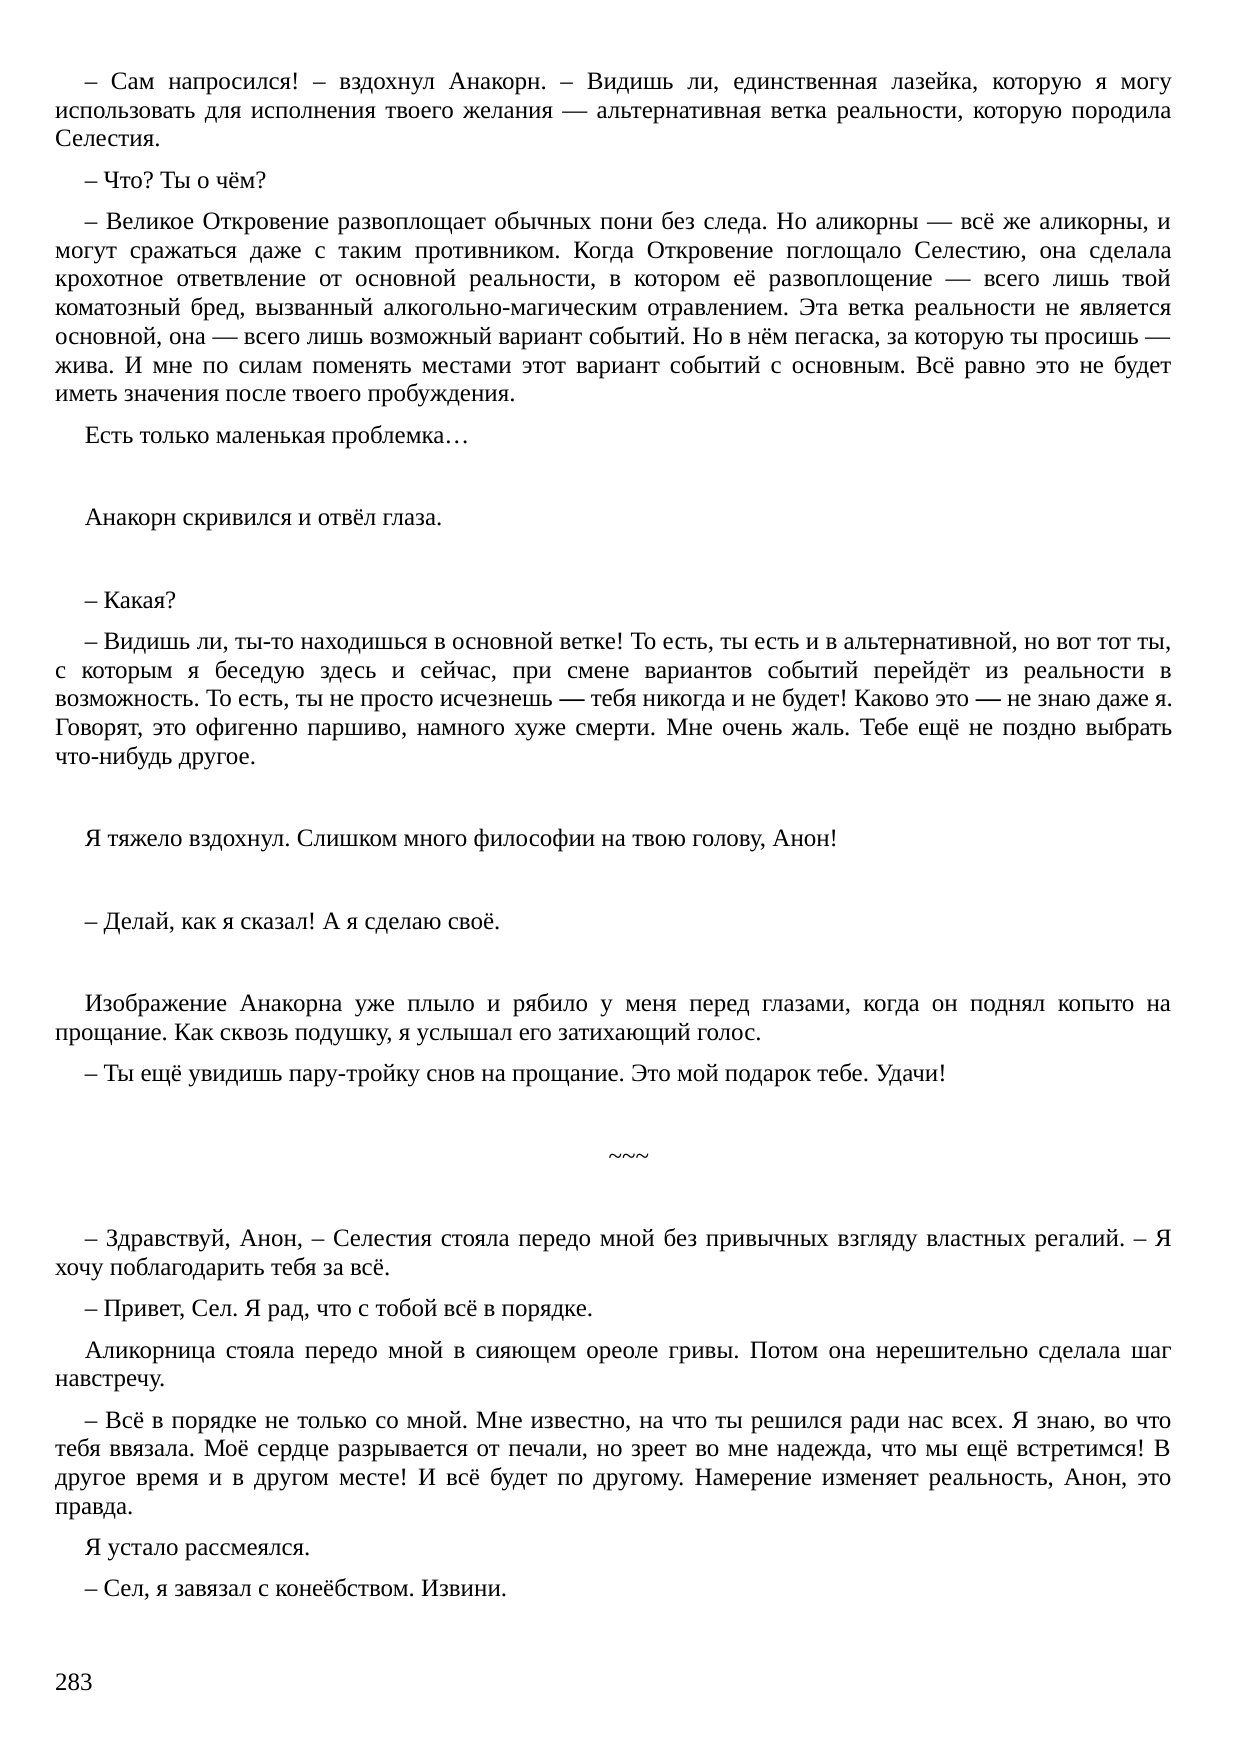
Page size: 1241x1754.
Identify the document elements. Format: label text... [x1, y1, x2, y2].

text Анакорн скривился и отвёл глаза. [55, 502, 1173, 531]
text Изображение Анакорна уже плыло и рябило у меня перед глазами, когда он поднял копыто на прощание. Как сквозь подушку, я услышал его затихающий голос. [55, 988, 1173, 1046]
text – Всё в порядке не только со мной. Мне известно, на что ты решился ради нас всех. Я знаю, во что тебя ввязала. Моё сердце разрывается от печали, но зреет во мне надежда, что мы ещё встретимся! В другое время и в другом месте! И всё будет по другому. Намерение изменяет реальность, Анон, это правда. [55, 1405, 1173, 1520]
text – Какая? [55, 585, 1173, 613]
text – Что? Ты о чём? [55, 165, 1173, 193]
text – Здравствуй, Анон, – Селестия стояла передо мной без привычных взгляду властных регалий. – Я хочу поблагодарить тебя за всё. [55, 1223, 1173, 1281]
text Есть только маленькая проблемка… [55, 420, 1173, 448]
text – Привет, Сел. Я рад, что с тобой всё в порядке. [55, 1293, 1173, 1322]
text Я устало рассмеялся. [55, 1532, 1173, 1561]
text Аликорница стояла передо мной в сияющем ореоле гривы. Потом она нерешительно сделала шаг навстречу. [55, 1335, 1173, 1392]
text Я тяжело вздохнул. Слишком много философии на твою голову, Анон! [55, 823, 1173, 852]
text – Ты ещё увидишь пару-тройку снов на прощание. Это мой подарок тебе. Удачи! [55, 1058, 1173, 1087]
text – Делай, как я сказал! А я сделаю своё. [55, 906, 1173, 935]
text – Видишь ли, ты-то находишься в основной ветке! То есть, ты есть и в альтернативной, но вот тот ты, с которым я беседую здесь и сейчас, при смене вариантов событий перейдёт из реальности в возможность. То есть, ты не просто исчезнешь — тебя никогда и не будет! Каково это — не знаю даже я. Говорят, это офигенно паршиво, намного хуже смерти. Мне очень жаль. Тебе ещё не поздно выбрать что-нибудь другое. [55, 626, 1173, 770]
text – Сел, я завязал с конеёбством. Извини. [55, 1573, 1173, 1602]
text – Великое Откровение развоплощает обычных пони без следа. Но аликорны — всё же аликорны, и могут сражаться даже с таким противником. Когда Откровение поглощало Селестию, она сделала крохотное ответвление от основной реальности, в котором её развоплощение — всего лишь твой коматозный бред, вызванный алкогольно-магическим отравлением. Эта ветка реальности не является основной, она — всего лишь возможный вариант событий. Но в нём пегаска, за которую ты просишь — жива. И мне по силам поменять местами этот вариант событий с основным. Всё равно это не будет иметь значения после твоего пробуждения. [55, 206, 1173, 407]
text ~~~ [55, 1141, 1173, 1170]
text – Сам напросился! – вздохнул Анакорн. – Видишь ли, единственная лазейка, которую я могу использовать для исполнения твоего желания — альтернативная ветка реальности, которую породила Селестия. [55, 66, 1173, 152]
